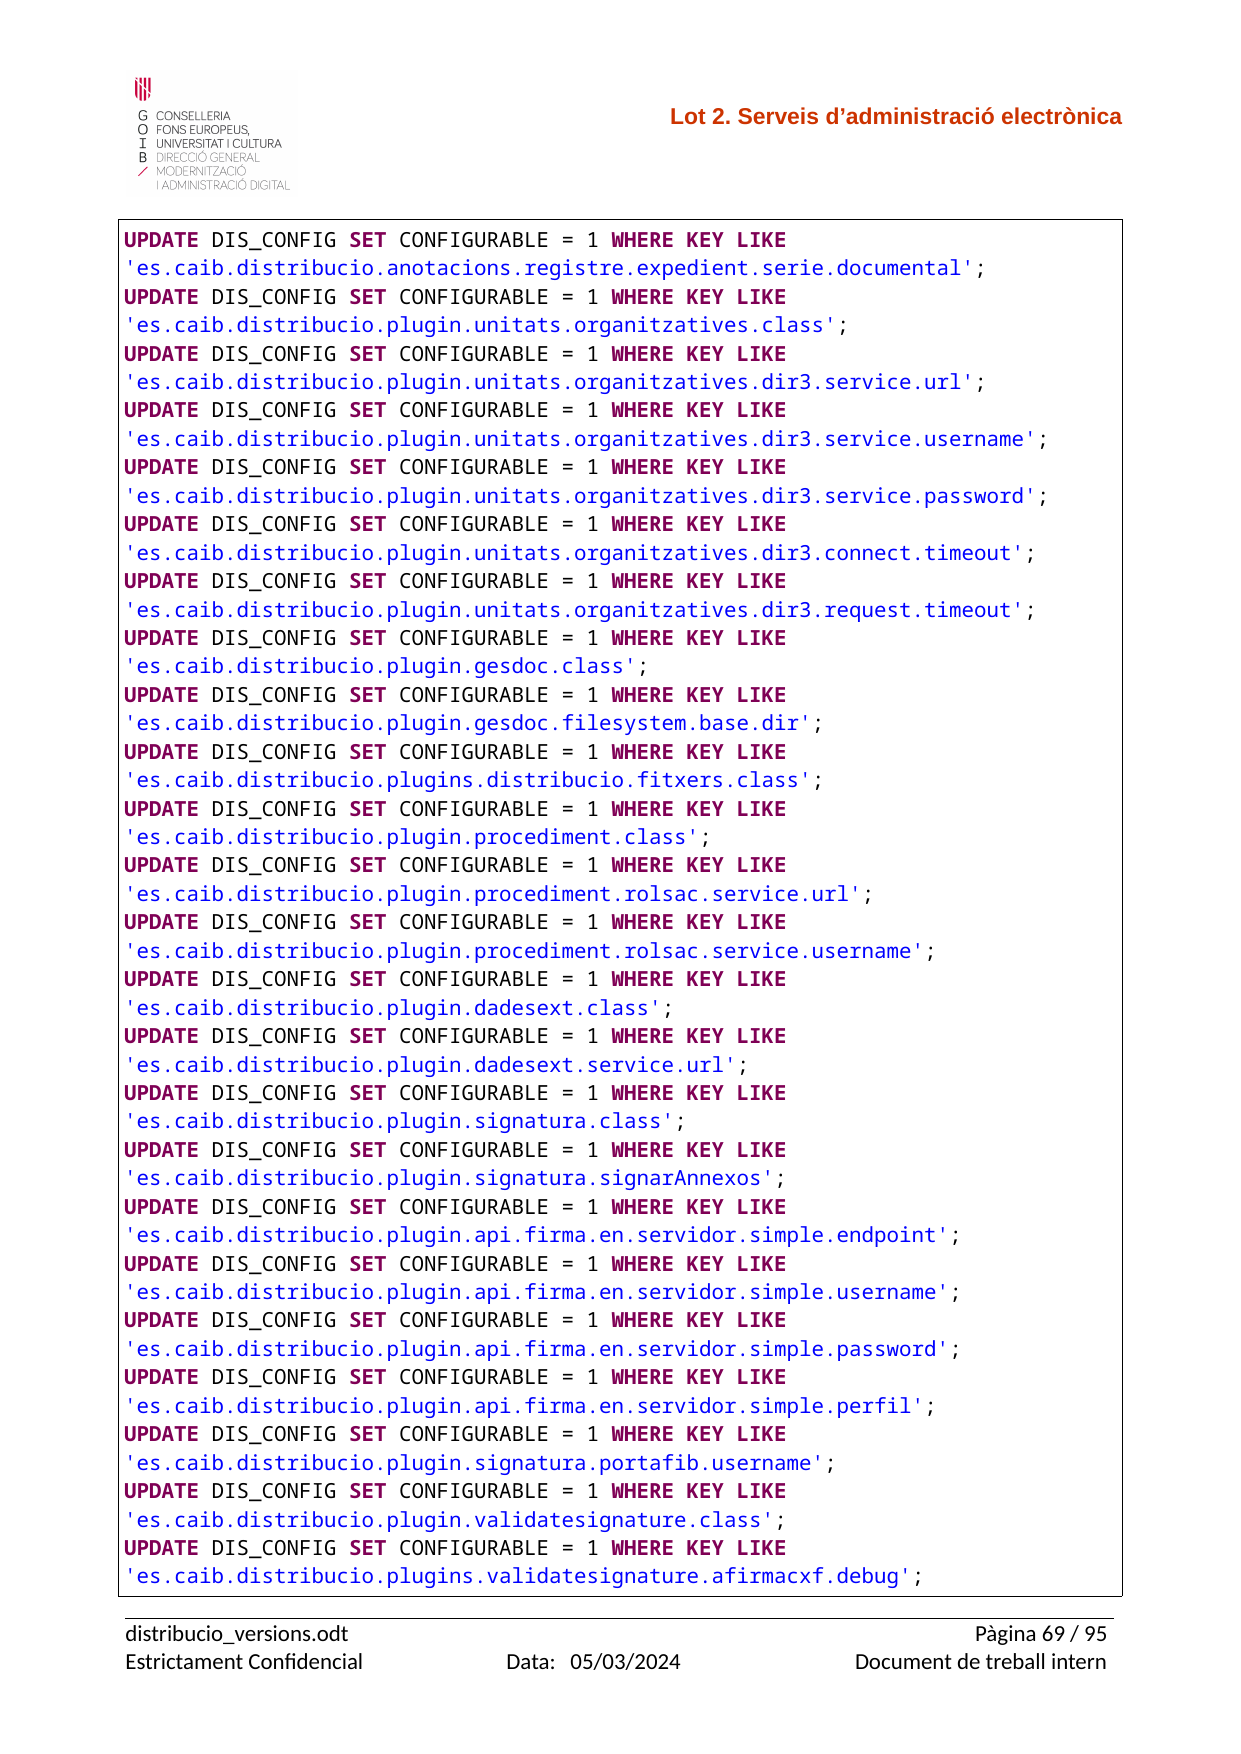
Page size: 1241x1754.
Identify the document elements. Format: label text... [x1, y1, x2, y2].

picture [126, 70, 299, 197]
table_header UPDATE DIS_CONFIG SET CONFIGURABLE = 1 WHERE KEY LIKE 'es.caib.distribucio.anotacions.registre.expedient.serie.documental'; UPDATE DIS_CONFIG SET CONFIGURABLE = 1 WHERE KEY LIKE 'es.caib.distribucio.plugin.unitats.organitzatives.class'; UPDATE DIS_CONFIG SET CONFIGURABLE = 1 WHERE KEY LIKE 'es.caib.distribucio.plugin.unitats.organitzatives.dir3.service.url'; UPDATE DIS_CONFIG SET CONFIGURABLE = 1 WHERE KEY LIKE 'es.caib.distribucio.plugin.unitats.organitzatives.dir3.service.username'; UPDATE DIS_CONFIG SET CONFIGURABLE = 1 WHERE KEY LIKE 'es.caib.distribucio.plugin.unitats.organitzatives.dir3.service.password'; UPDATE DIS_CONFIG SET CONFIGURABLE = 1 WHERE KEY LIKE 'es.caib.distribucio.plugin.unitats.organitzatives.dir3.connect.timeout'; UPDATE DIS_CONFIG SET CONFIGURABLE = 1 WHERE KEY LIKE 'es.caib.distribucio.plugin.unitats.organitzatives.dir3.request.timeout'; UPDATE DIS_CONFIG SET CONFIGURABLE = 1 WHERE KEY LIKE 'es.caib.distribucio.plugin.gesdoc.class'; UPDATE DIS_CONFIG SET CONFIGURABLE = 1 WHERE KEY LIKE 'es.caib.distribucio.plugin.gesdoc.filesystem.base.dir'; UPDATE DIS_CONFIG SET CONFIGURABLE = 1 WHERE KEY LIKE 'es.caib.distribucio.plugins.distribucio.fitxers.class'; UPDATE DIS_CONFIG SET CONFIGURABLE = 1 WHERE KEY LIKE 'es.caib.distribucio.plugin.procediment.class'; UPDATE DIS_CONFIG SET CONFIGURABLE = 1 WHERE KEY LIKE 'es.caib.distribucio.plugin.procediment.rolsac.service.url'; UPDATE DIS_CONFIG SET CONFIGURABLE = 1 WHERE KEY LIKE 'es.caib.distribucio.plugin.procediment.rolsac.service.username'; UPDATE DIS_CONFIG SET CONFIGURABLE = 1 WHERE KEY LIKE 'es.caib.distribucio.plugin.dadesext.class'; UPDATE DIS_CONFIG SET CONFIGURABLE = 1 WHERE KEY LIKE 'es.caib.distribucio.plugin.dadesext.service.url'; UPDATE DIS_CONFIG SET CONFIGURABLE = 1 WHERE KEY LIKE 'es.caib.distribucio.plugin.signatura.class'; UPDATE DIS_CONFIG SET CONFIGURABLE = 1 WHERE KEY LIKE 'es.caib.distribucio.plugin.signatura.signarAnnexos'; UPDATE DIS_CONFIG SET CONFIGURABLE = 1 WHERE KEY LIKE 'es.caib.distribucio.plugin.api.firma.en.servidor.simple.endpoint'; UPDATE DIS_CONFIG SET CONFIGURABLE = 1 WHERE KEY LIKE 'es.caib.distribucio.plugin.api.firma.en.servidor.simple.username'; UPDATE DIS_CONFIG SET CONFIGURABLE = 1 WHERE KEY LIKE 'es.caib.distribucio.plugin.api.firma.en.servidor.simple.password'; UPDATE DIS_CONFIG SET CONFIGURABLE = 1 WHERE KEY LIKE 'es.caib.distribucio.plugin.api.firma.en.servidor.simple.perfil'; UPDATE DIS_CONFIG SET CONFIGURABLE = 1 WHERE KEY LIKE 'es.caib.distribucio.plugin.signatura.portafib.username'; UPDATE DIS_CONFIG SET CONFIGURABLE = 1 WHERE KEY LIKE 'es.caib.distribucio.plugin.validatesignature.class'; UPDATE DIS_CONFIG SET CONFIGURABLE = 1 WHERE KEY LIKE 'es.caib.distribucio.plugins.validatesignature.afirmacxf.debug'; [119, 220, 1122, 1596]
